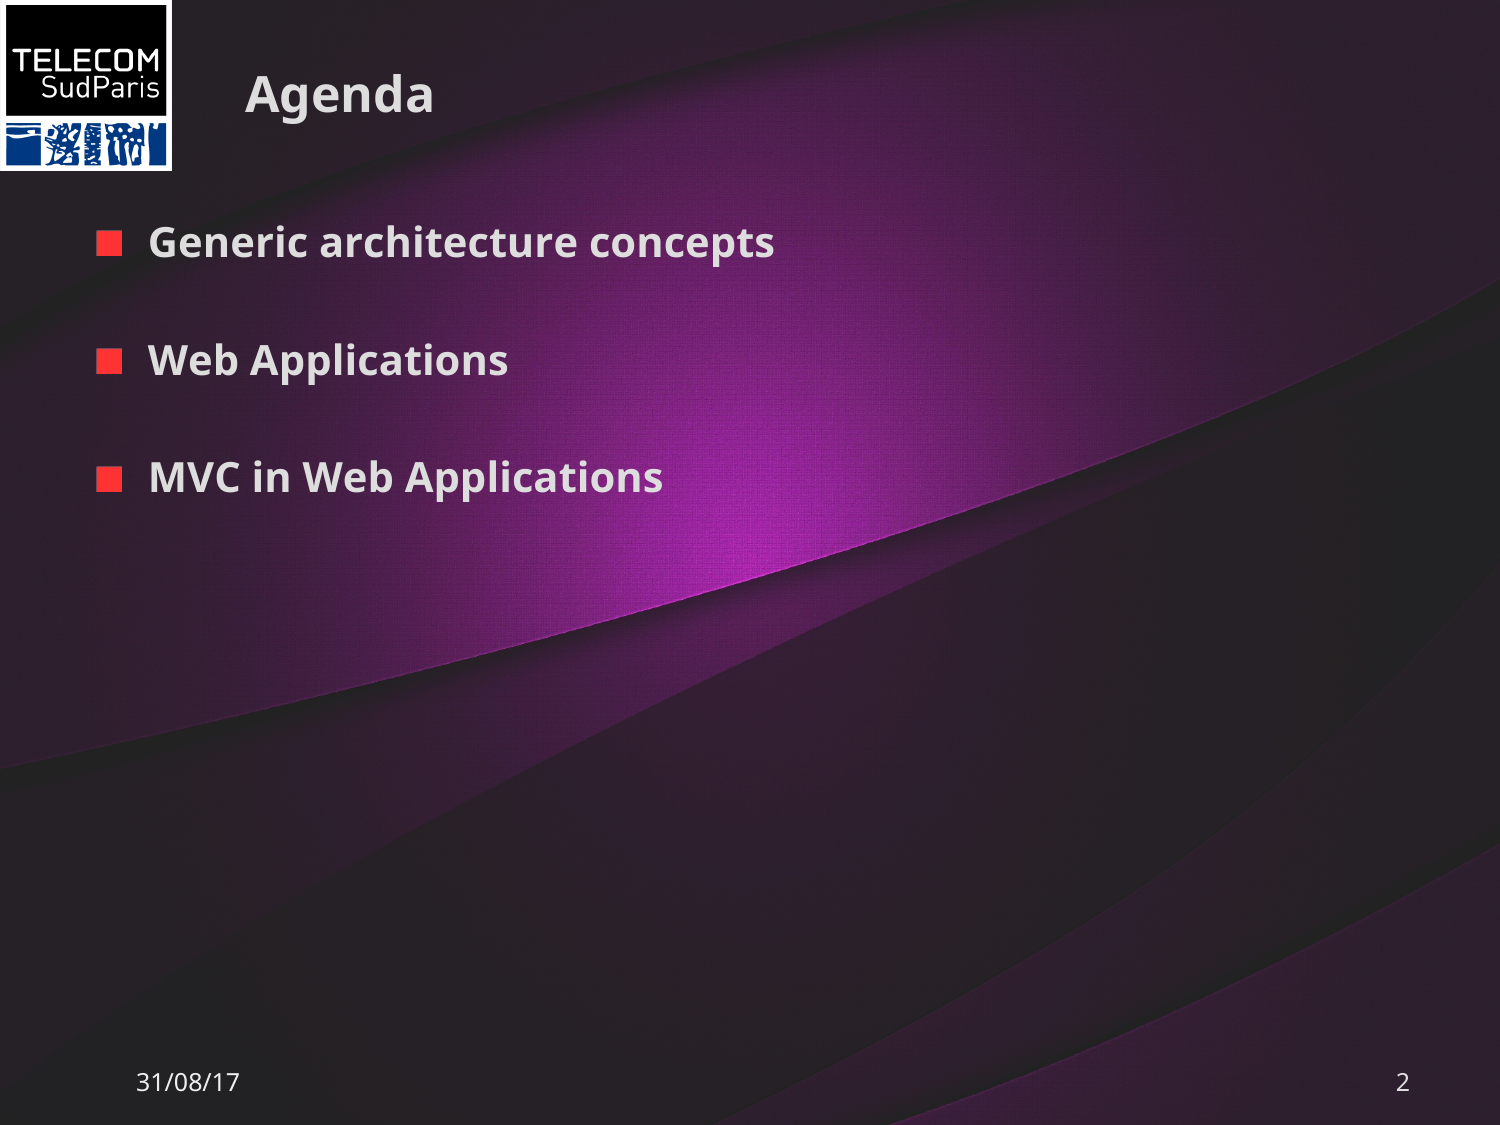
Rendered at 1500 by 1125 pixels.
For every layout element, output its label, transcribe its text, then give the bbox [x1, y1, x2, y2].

title Agenda [230, 19, 1429, 165]
list Generic architecture concepts Web Applications MVC in Web Applications [76, 207, 1427, 977]
picture [0, 0, 1500, 1125]
